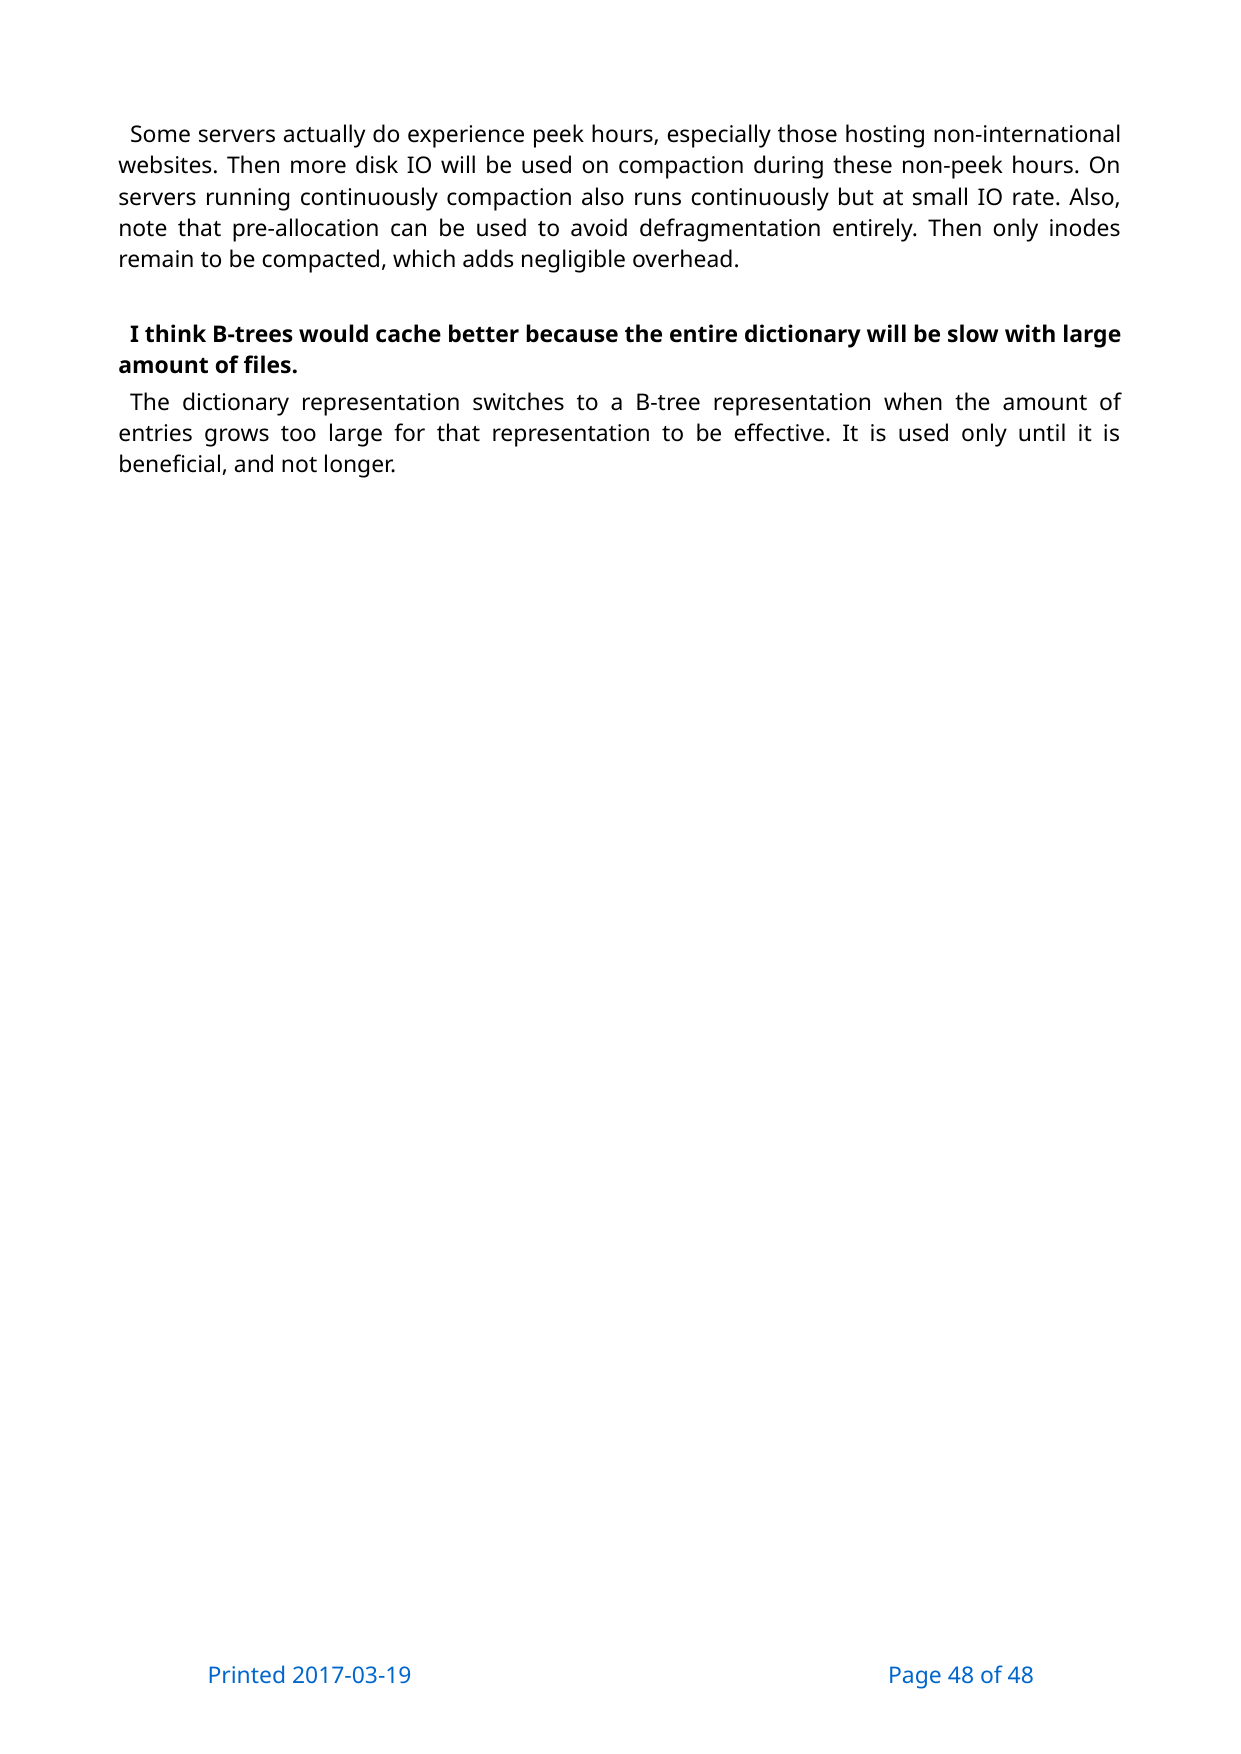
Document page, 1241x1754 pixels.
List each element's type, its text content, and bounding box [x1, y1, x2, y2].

text I think B-trees would cache better because the entire dictionary will be slow with large amount of files. [118, 317, 1122, 380]
text Some servers actually do experience peek hours, especially those hosting non-international websites. Then more disk IO will be used on compaction during these non-peek hours. On servers running continuously compaction also runs continuously but at small IO rate. Also, note that pre-allocation can be used to avoid defragmentation entirely. Then only inodes remain to be compacted, which adds negligible overhead. [118, 118, 1122, 274]
text The dictionary representation switches to a B-tree representation when the amount of entries grows too large for that representation to be effective. It is used only until it is beneficial, and not longer. [118, 386, 1122, 480]
